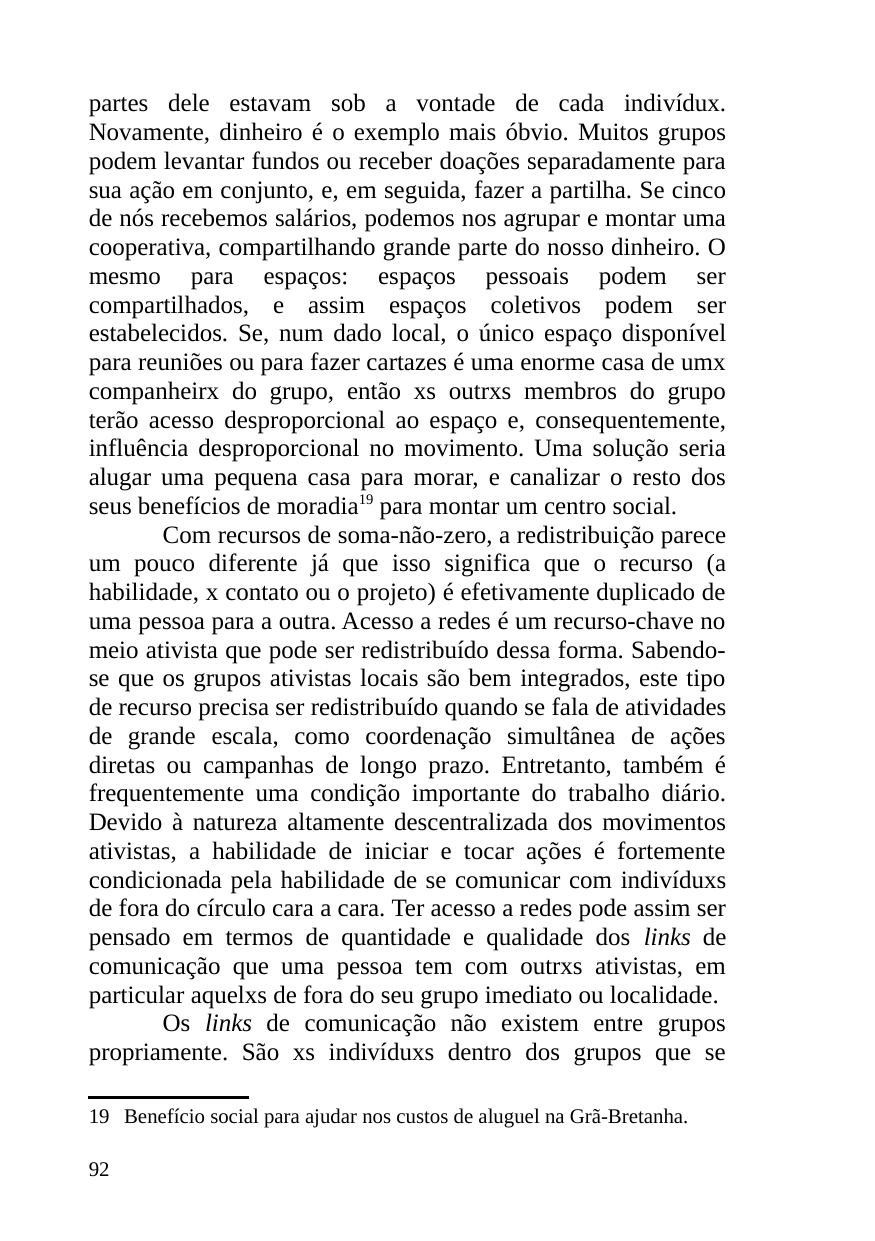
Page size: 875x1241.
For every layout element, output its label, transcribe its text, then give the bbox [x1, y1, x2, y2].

text Benefício social para ajudar nos custos de aluguel na Grã-Bretanha. [88, 1103, 726, 1128]
text Com recursos de soma-não-zero, a redistribuição parece um pouco diferente já que isso significa que o recurso (a habilidade, x contato ou o projeto) é efetivamente duplicado de uma pessoa para a outra. Acesso a redes é um recurso-chave no meio ativista que pode ser redistribuído dessa forma. Sabendo-se que os grupos ativistas locais são bem integrados, este tipo de recurso precisa ser redistribuído quando se fala de atividades de grande escala, como coordenação simultânea de ações diretas ou campanhas de longo prazo. Entretanto, também é frequentemente uma condição importante do trabalho diário. Devido à natureza altamente descentralizada dos movimentos ativistas, a habilidade de iniciar e tocar ações é fortemente condicionada pela habilidade de se comunicar com indivíduxs de fora do círculo cara a cara. Ter acesso a redes pode assim ser pensado em termos de quantidade e qualidade dos links de comunicação que uma pessoa tem com outrxs ativistas, em particular aquelxs de fora do seu grupo imediato ou localidade. [88, 520, 726, 1008]
text partes dele estavam sob a vontade de cada indivídux. Novamente, dinheiro é o exemplo mais óbvio. Muitos grupos podem levantar fundos ou receber doações separadamente para sua ação em conjunto, e, em seguida, fazer a partilha. Se cinco de nós recebemos salários, podemos nos agrupar e montar uma cooperativa, compartilhando grande parte do nosso dinheiro. O mesmo para espaços: espaços pessoais podem ser compartilhados, e assim espaços coletivos podem ser estabelecidos. Se, num dado local, o único espaço disponível para reuniões ou para fazer cartazes é uma enorme casa de umx companheirx do grupo, então xs outrxs membros do grupo terão acesso desproporcional ao espaço e, consequentemente, influência desproporcional no movimento. Uma solução seria alugar uma pequena casa para morar, e canalizar o resto dos seus benefícios de moradia para montar um centro social. [88, 88, 726, 520]
text Os links de comunicação não existem entre grupos propriamente. São xs indivíduxs dentro dos grupos que se [88, 1008, 726, 1066]
